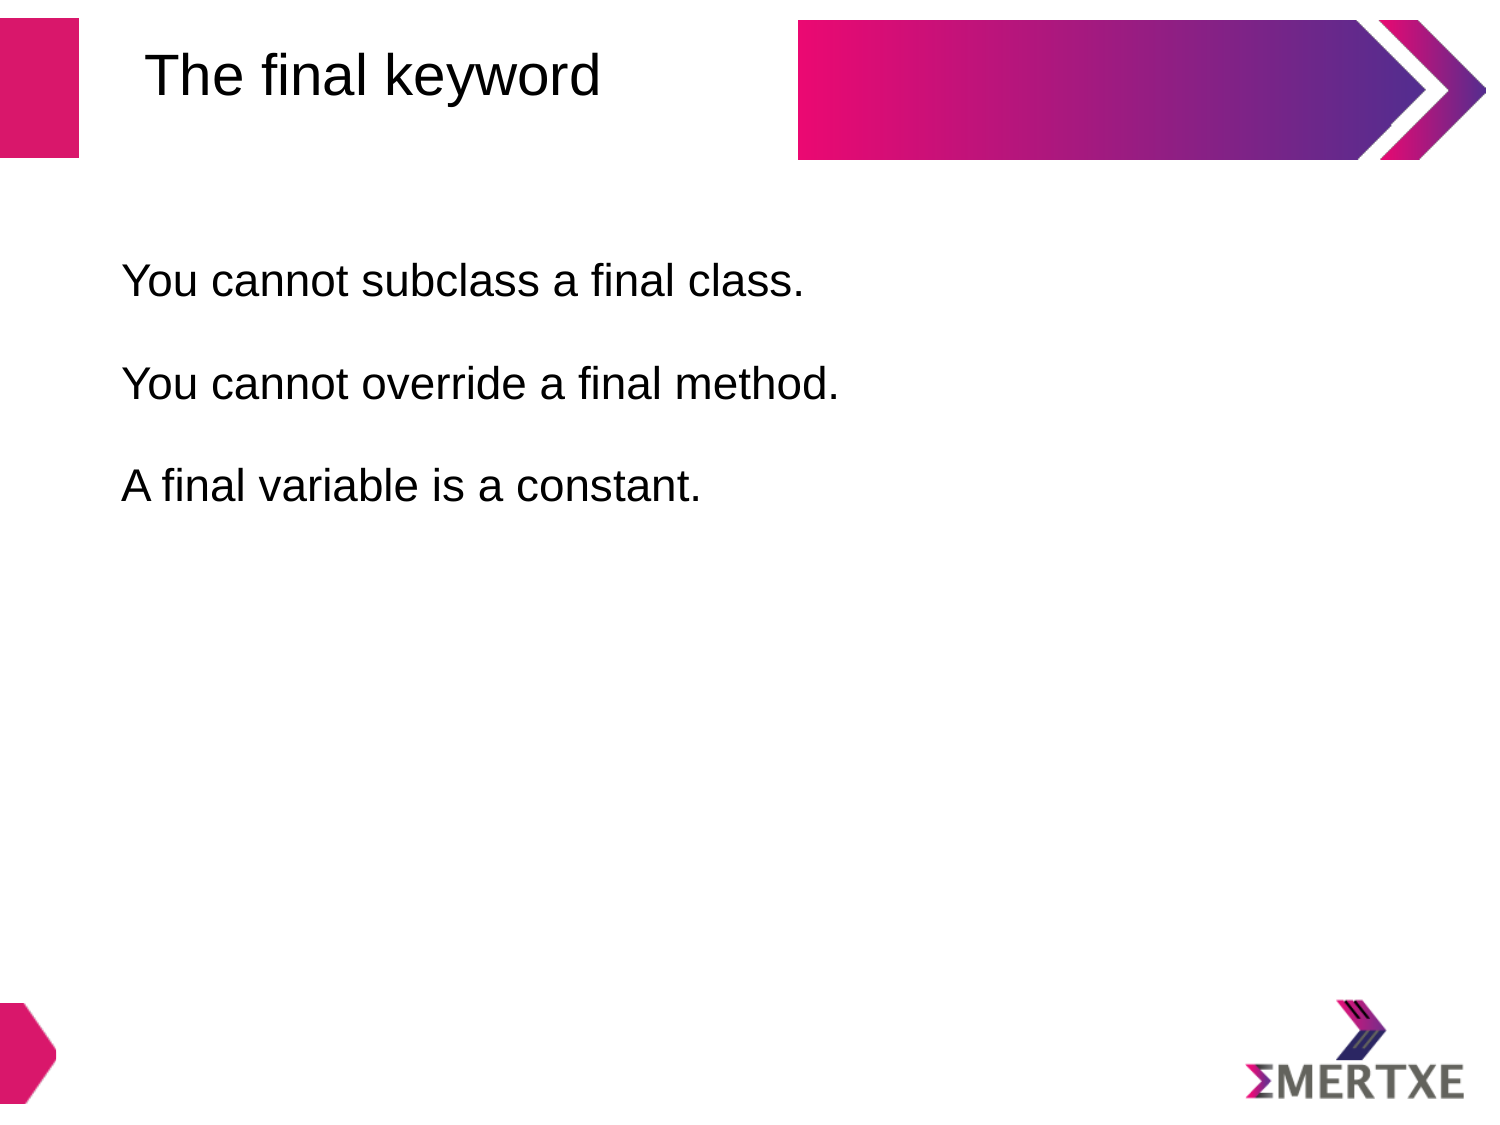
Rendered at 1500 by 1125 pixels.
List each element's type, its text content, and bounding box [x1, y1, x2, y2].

text_box The final keyword [129, 35, 721, 116]
picture [798, 20, 1486, 160]
picture [1245, 996, 1465, 1099]
text_box You cannot subclass a final class. You cannot override a final method. A final variable is a constant. [106, 248, 1371, 604]
